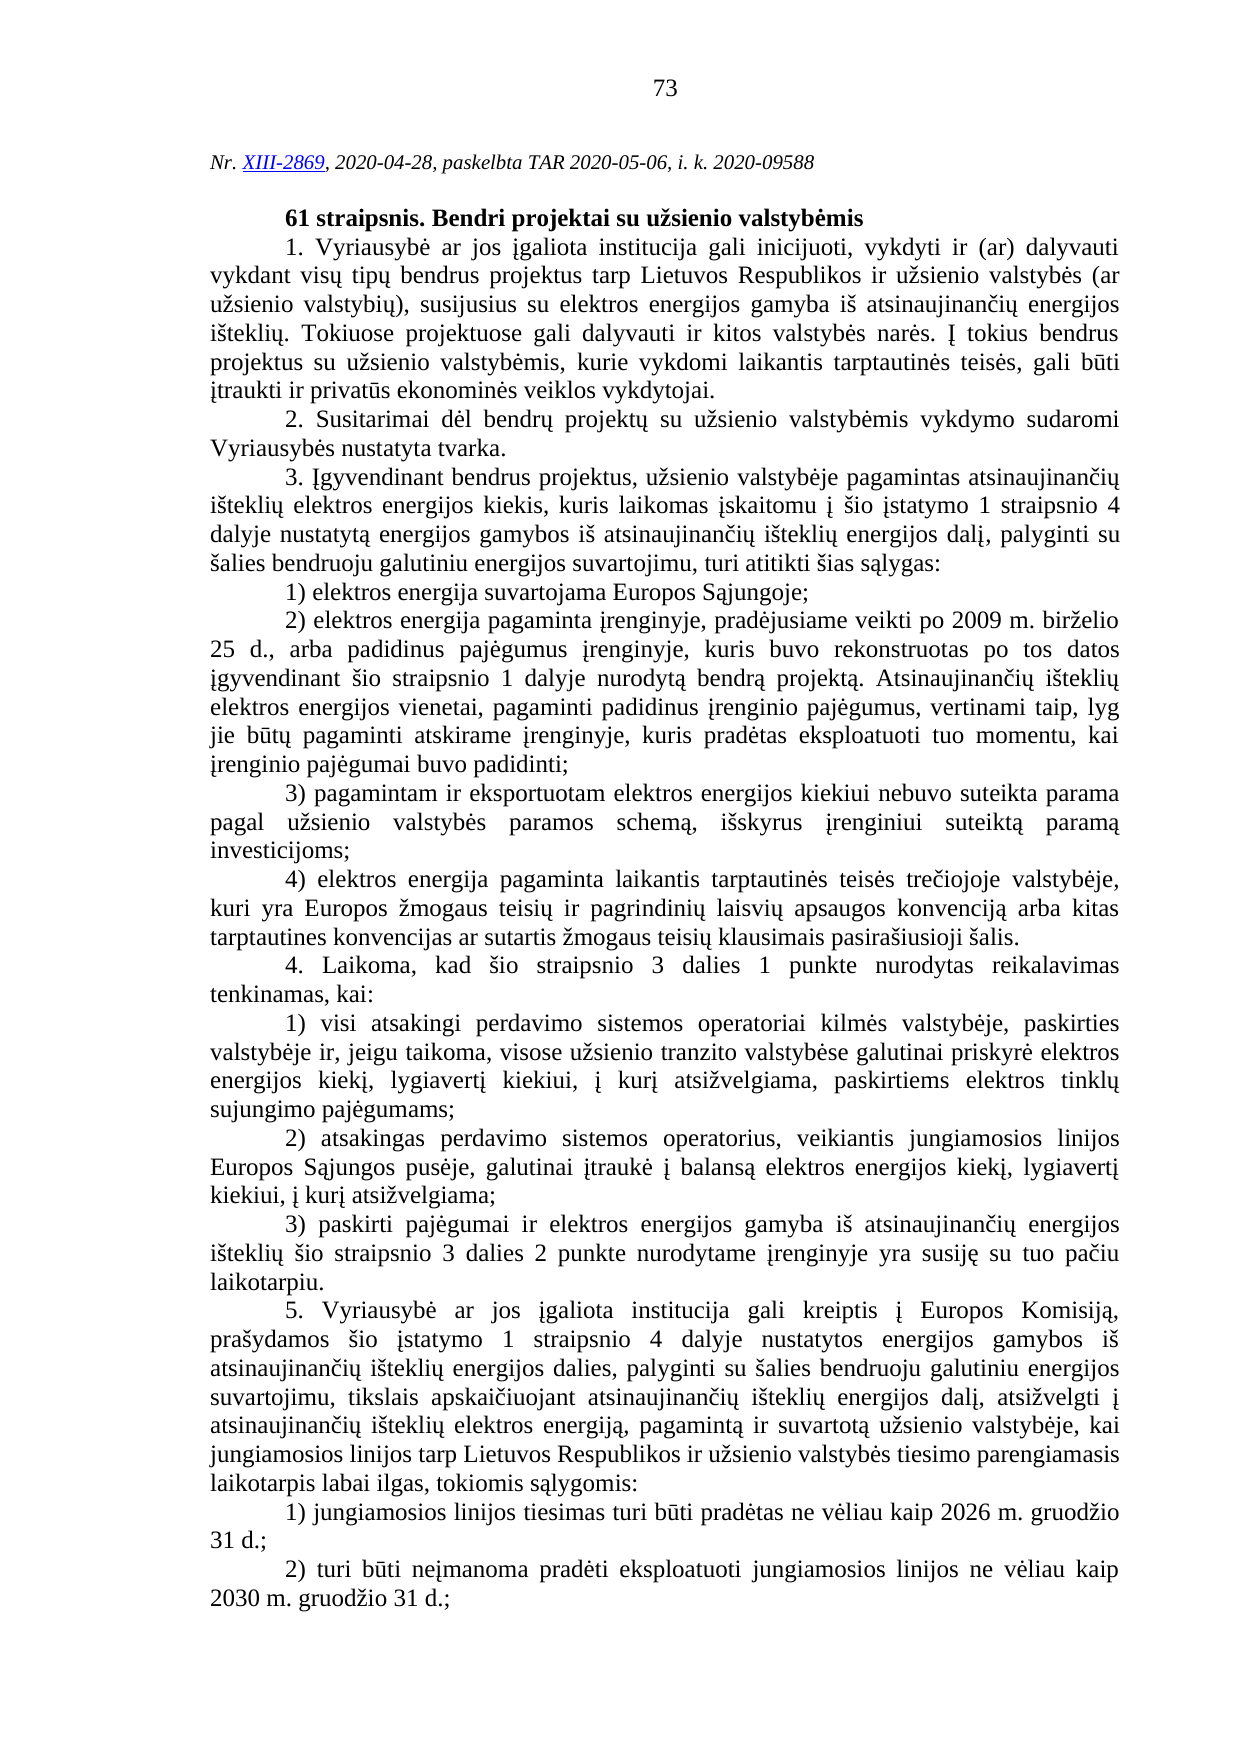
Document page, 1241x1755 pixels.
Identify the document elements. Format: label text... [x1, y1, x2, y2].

text 3) paskirti pajėgumai ir elektros energijos gamyba iš atsinaujinančių energijos išteklių šio straipsnio 3 dalies 2 punkte nurodytame įrenginyje yra susiję su tuo pačiu laikotarpiu. [210, 1209, 1120, 1295]
text 1. Vyriausybė ar jos įgaliota institucija gali inicijuoti, vykdyti ir (ar) dalyvauti vykdant visų tipų bendrus projektus tarp Lietuvos Respublikos ir užsienio valstybės (ar užsienio valstybių), susijusius su elektros energijos gamyba iš atsinaujinančių energijos išteklių. Tokiuose projektuose gali dalyvauti ir kitos valstybės narės. Į tokius bendrus projektus su užsienio valstybėmis, kurie vykdomi laikantis tarptautinės teisės, gali būti įtraukti ir privatūs ekonominės veiklos vykdytojai. [210, 232, 1120, 404]
text 4) elektros energija pagaminta laikantis tarptautinės teisės trečiojoje valstybėje, kuri yra Europos žmogaus teisių ir pagrindinių laisvių apsaugos konvenciją arba kitas tarptautines konvencijas ar sutartis žmogaus teisių klausimais pasirašiusioji šalis. [210, 864, 1120, 950]
text 5. Vyriausybė ar jos įgaliota institucija gali kreiptis į Europos Komisiją, prašydamos šio įstatymo 1 straipsnio 4 dalyje nustatytos energijos gamybos iš atsinaujinančių išteklių energijos dalies, palyginti su šalies bendruoju galutiniu energijos suvartojimu, tikslais apskaičiuojant atsinaujinančių išteklių energijos dalį, atsižvelgti į atsinaujinančių išteklių elektros energiją, pagamintą ir suvartotą užsienio valstybėje, kai jungiamosios linijos tarp Lietuvos Respublikos ir užsienio valstybės tiesimo parengiamasis laikotarpis labai ilgas, tokiomis sąlygomis: [210, 1295, 1120, 1497]
text 2. Susitarimai dėl bendrų projektų su užsienio valstybėmis vykdymo sudaromi Vyriausybės nustatyta tvarka. [210, 404, 1120, 462]
text 2) turi būti neįmanoma pradėti eksploatuoti jungiamosios linijos ne vėliau kaip 2030 m. gruodžio 31 d.; [210, 1554, 1120, 1612]
text 4. Laikoma, kad šio straipsnio 3 dalies 1 punkte nurodytas reikalavimas tenkinamas, kai: [210, 950, 1120, 1008]
text 1) jungiamosios linijos tiesimas turi būti pradėtas ne vėliau kaip 2026 m. gruodžio 31 d.; [210, 1497, 1120, 1554]
text 3) pagamintam ir eksportuotam elektros energijos kiekiui nebuvo suteikta parama pagal užsienio valstybės paramos schemą, išskyrus įrenginiui suteiktą paramą investicijoms; [210, 778, 1120, 864]
text 2) atsakingas perdavimo sistemos operatorius, veikiantis jungiamosios linijos Europos Sąjungos pusėje, galutinai įtraukė į balansą elektros energijos kiekį, lygiavertį kiekiui, į kurį atsižvelgiama; [210, 1123, 1120, 1209]
text 61 straipsnis. Bendri projektai su užsienio valstybėmis [210, 203, 1120, 232]
text 1) elektros energija suvartojama Europos Sąjungoje; [210, 577, 1120, 605]
text 2) elektros energija pagaminta įrenginyje, pradėjusiame veikti po 2009 m. birželio 25 d., arba padidinus pajėgumus įrenginyje, kuris buvo rekonstruotas po tos datos įgyvendinant šio straipsnio 1 dalyje nurodytą bendrą projektą. Atsinaujinančių išteklių elektros energijos vienetai, pagaminti padidinus įrenginio pajėgumus, vertinami taip, lyg jie būtų pagaminti atskirame įrenginyje, kuris pradėtas eksploatuoti tuo momentu, kai įrenginio pajėgumai buvo padidinti; [210, 605, 1120, 778]
text 3. Įgyvendinant bendrus projektus, užsienio valstybėje pagamintas atsinaujinančių išteklių elektros energijos kiekis, kuris laikomas įskaitomu į šio įstatymo 1 straipsnio 4 dalyje nustatytą energijos gamybos iš atsinaujinančių išteklių energijos dalį, palyginti su šalies bendruoju galutiniu energijos suvartojimu, turi atitikti šias sąlygas: [210, 462, 1120, 577]
text 1) visi atsakingi perdavimo sistemos operatoriai kilmės valstybėje, paskirties valstybėje ir, jeigu taikoma, visose užsienio tranzito valstybėse galutinai priskyrė elektros energijos kiekį, lygiavertį kiekiui, į kurį atsižvelgiama, paskirtiems elektros tinklų sujungimo pajėgumams; [210, 1008, 1120, 1123]
text Nr. XIII-2869, 2020-04-28, paskelbta TAR 2020-05-06, i. k. 2020-09588 [210, 150, 1120, 174]
